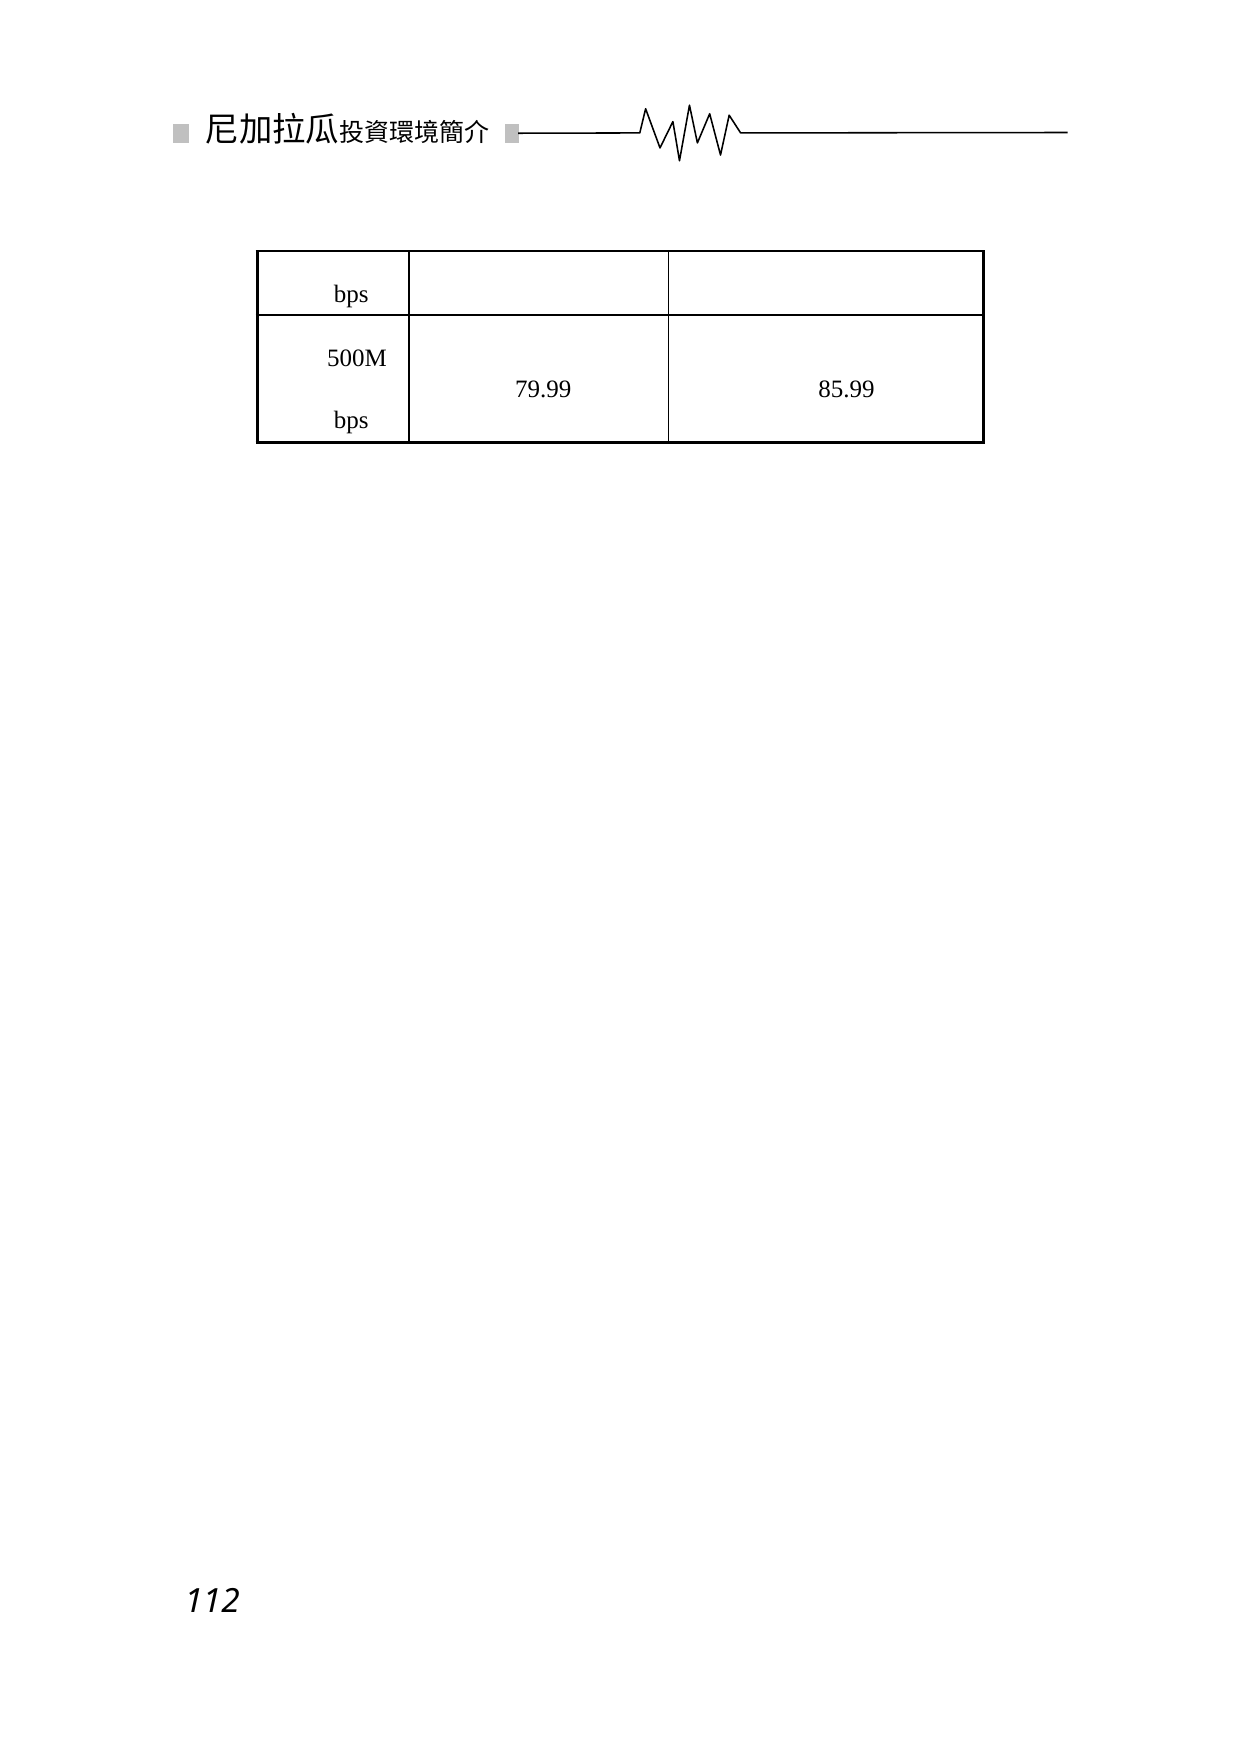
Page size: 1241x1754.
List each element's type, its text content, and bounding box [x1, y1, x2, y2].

table_cell 85.99 [669, 316, 982, 441]
table_cell bps [259, 252, 408, 314]
table_cell 79.99 [410, 316, 668, 441]
table_cell 500M bps [259, 316, 408, 441]
table_cell [669, 252, 982, 314]
table_cell [410, 252, 668, 314]
